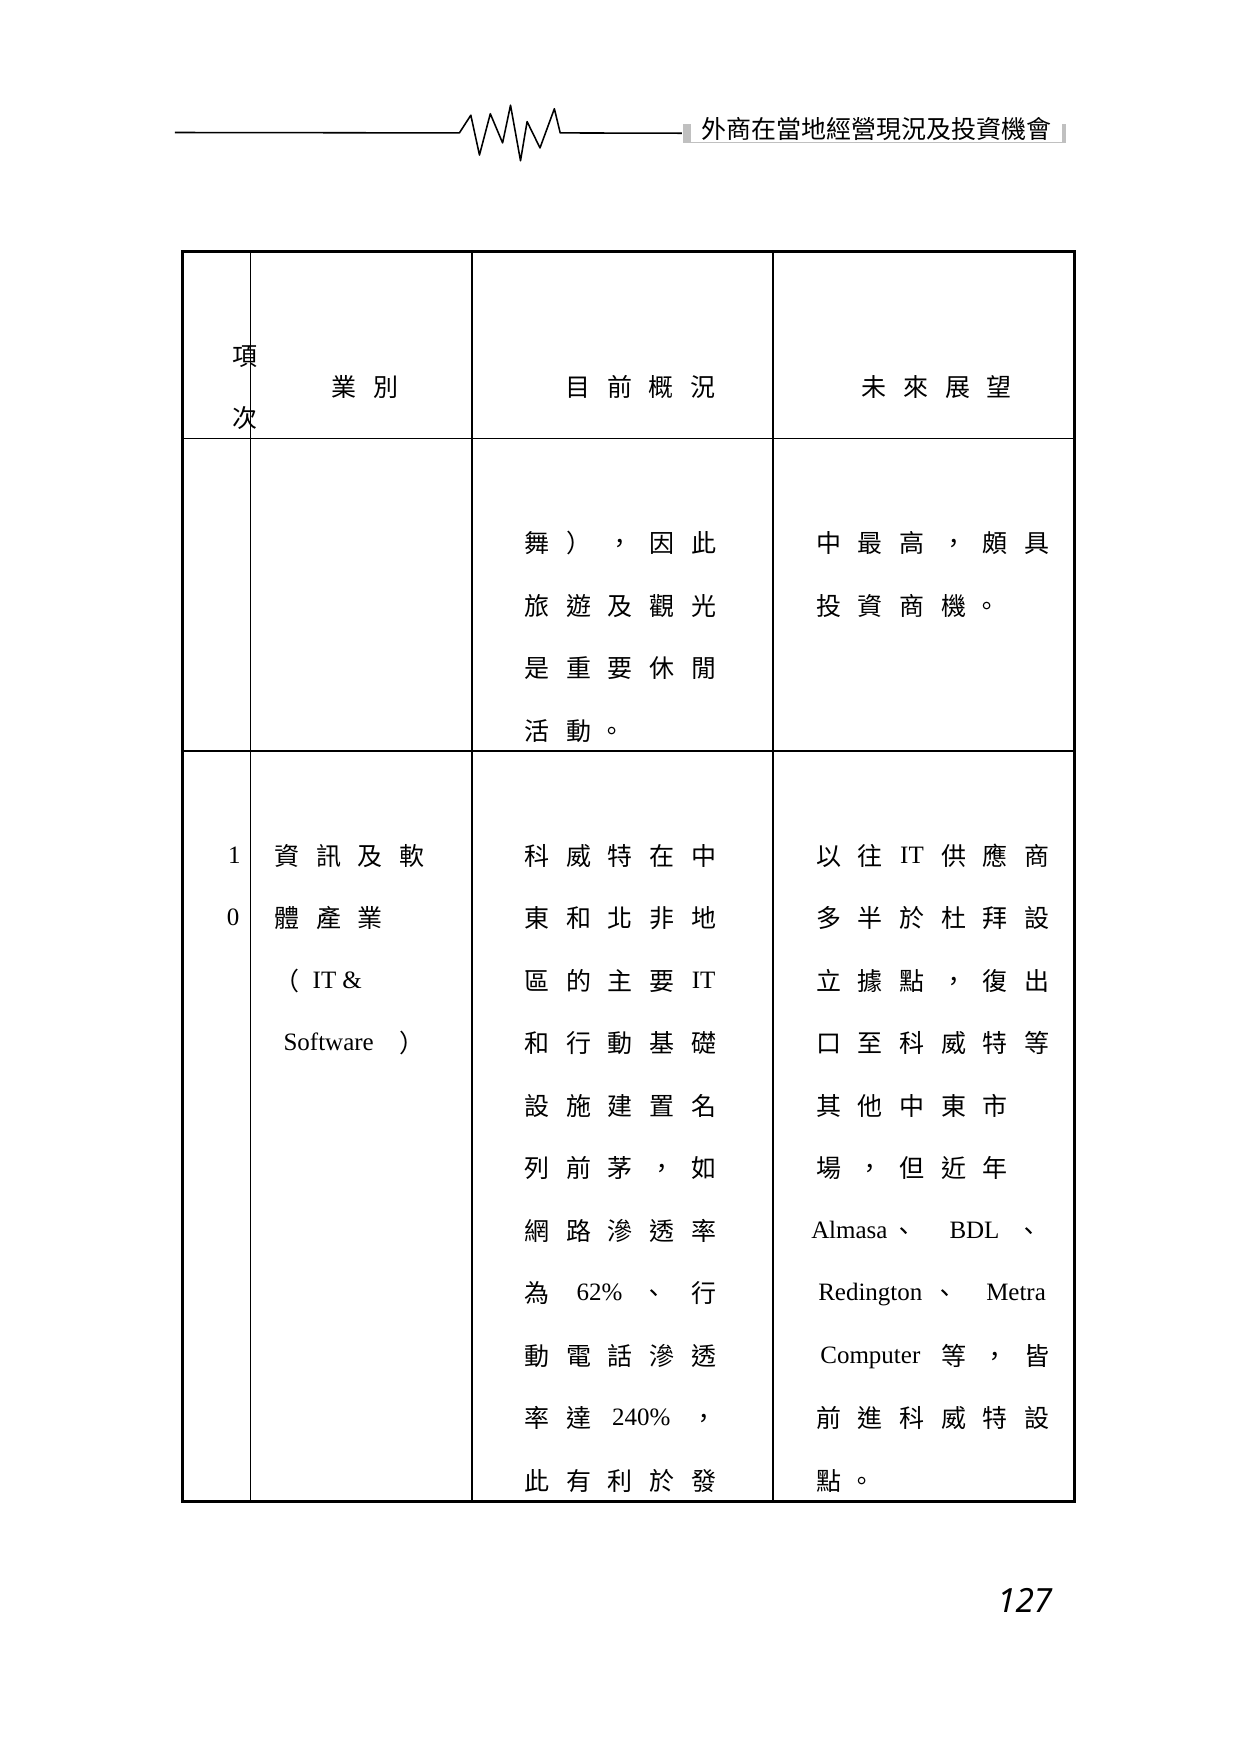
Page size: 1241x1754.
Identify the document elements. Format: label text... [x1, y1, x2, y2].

table_header 目前概況 [473, 253, 772, 438]
table_cell 資訊及軟體產業 （IT & Software） [251, 752, 471, 1500]
table_cell 舞），因此旅遊及觀光是重要休閒活動。 [473, 439, 772, 750]
table_cell 10 [184, 752, 250, 1500]
table_header 業別 [251, 253, 471, 438]
table_header 未來展望 [774, 253, 1073, 438]
table_cell 科威特在中東和北非地區的主要IT和行動基礎設施建置名列前茅，如網路滲透率為62%、行動電話滲透率達240%，此有利於發 [473, 752, 772, 1500]
table_cell 中最高，頗具投資商機。 [774, 439, 1073, 750]
table_cell [251, 439, 471, 750]
table_cell 以往IT供應商多半於杜拜設立據點，復出口至科威特等其他中東市場，但近年Almasa、BDL、Redington、Metra Computer等，皆前進科威特設點。 [774, 752, 1073, 1500]
table_cell [184, 439, 250, 750]
table_header 項次 [184, 253, 250, 438]
